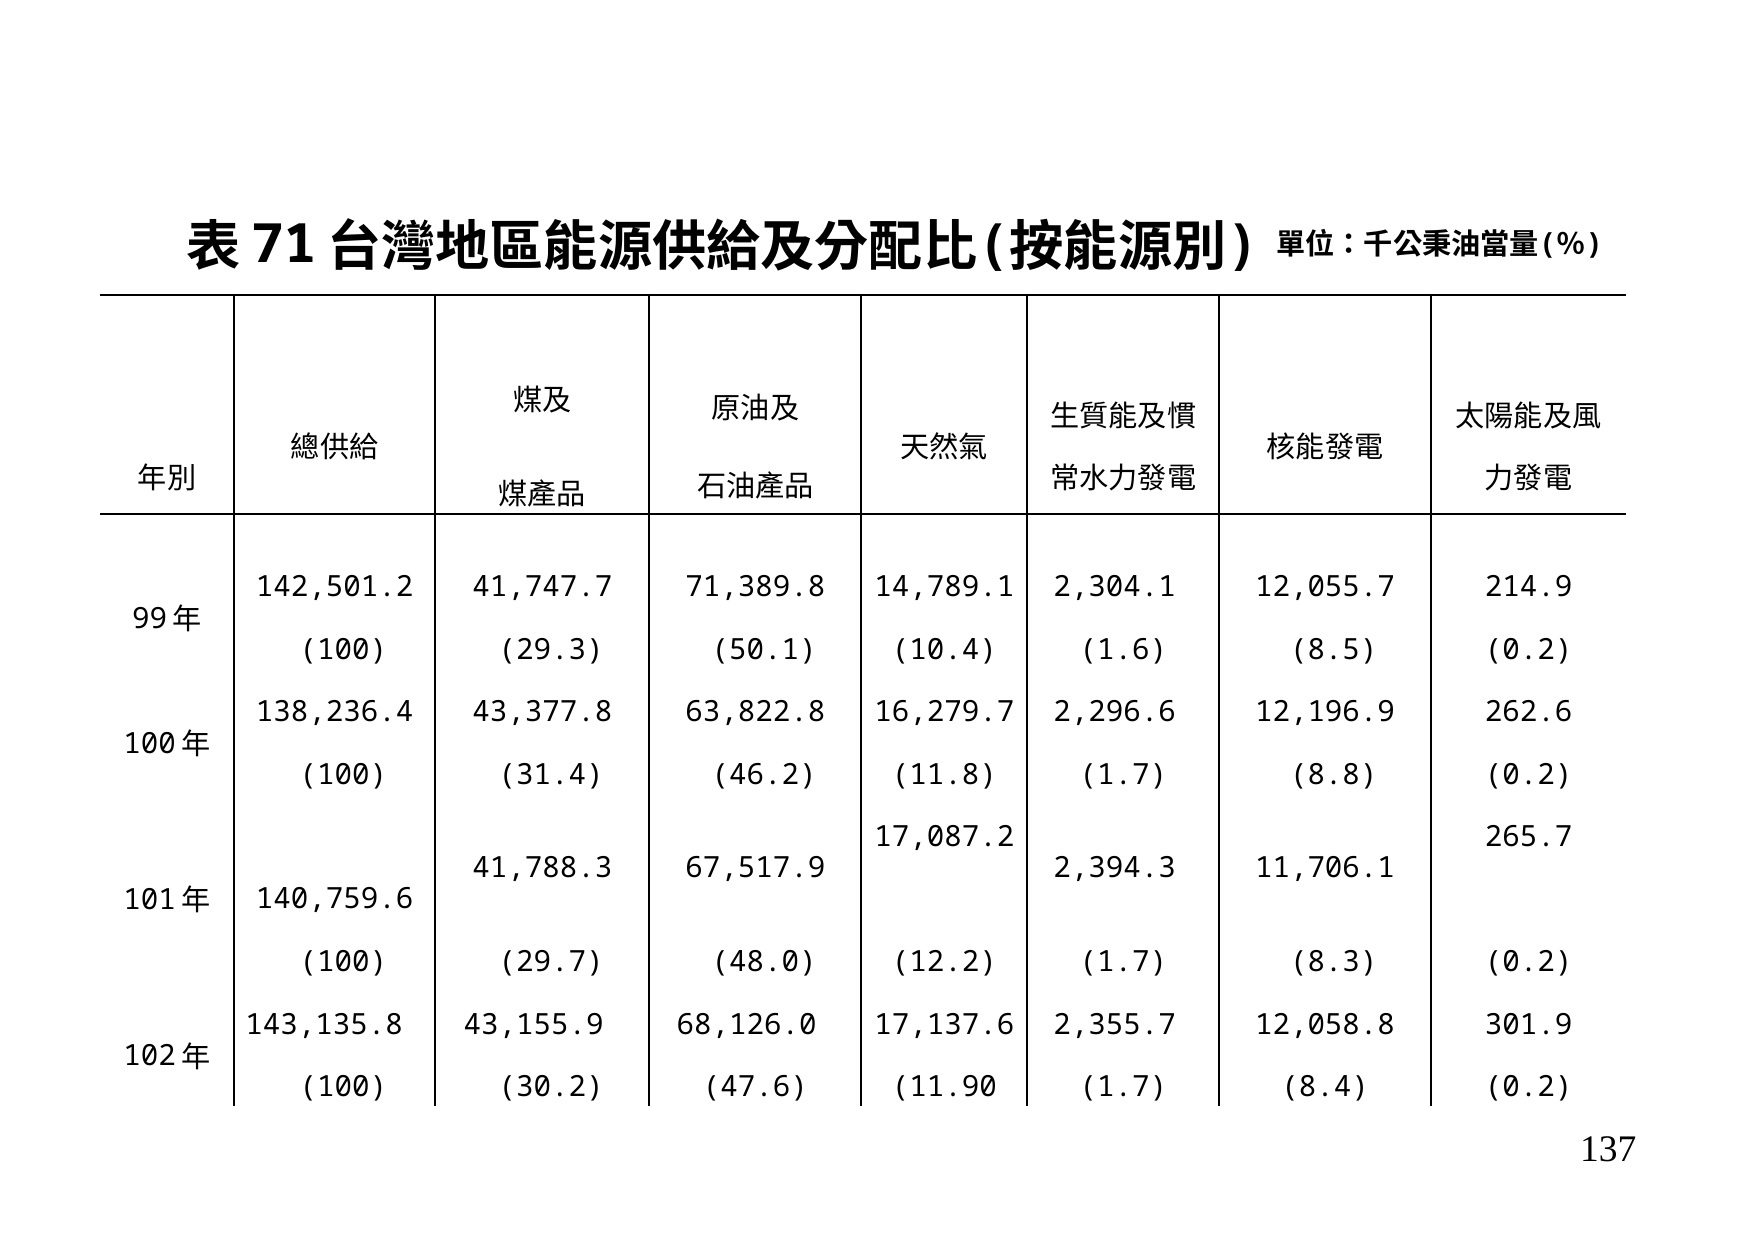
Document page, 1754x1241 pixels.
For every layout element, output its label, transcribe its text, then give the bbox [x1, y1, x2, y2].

table_cell 143,135.8 [235, 981, 434, 1044]
table_cell 43,155.9 [436, 981, 648, 1044]
table_header 原油及 石油產品 [650, 296, 860, 513]
table_cell (100) [235, 731, 434, 794]
table_cell 2,304.1 [1028, 515, 1218, 606]
table_cell (30.2) [436, 1044, 648, 1106]
table_cell 43,377.8 [436, 669, 648, 731]
table_cell 2,355.7 [1028, 981, 1218, 1044]
table_cell (1.6) [1028, 606, 1218, 669]
table_cell (8.3) [1220, 918, 1430, 981]
table_cell 301.9 [1432, 981, 1626, 1044]
table_cell (100) [235, 1044, 434, 1106]
table_cell (8.5) [1220, 606, 1430, 669]
table_cell 265.7 [1432, 794, 1626, 918]
table_cell 41,747.7 [436, 515, 648, 606]
table_cell (0.2) [1432, 606, 1626, 669]
table_cell 67,517.9 [650, 794, 860, 918]
table_cell (1.7) [1028, 1044, 1218, 1106]
table_cell 100年 [100, 669, 233, 794]
table_cell (46.2) [650, 731, 860, 794]
table_cell 16,279.7 [862, 669, 1026, 731]
table_cell 2,296.6 [1028, 669, 1218, 731]
table_cell 262.6 [1432, 669, 1626, 731]
table_cell 11,706.1 [1220, 794, 1430, 918]
table_cell 142,501.2 [235, 515, 434, 606]
table_cell (0.2) [1432, 731, 1626, 794]
table_cell (29.3) [436, 606, 648, 669]
subtitle 表71台灣地區能源供給及分配比(按能源別) 單位：千公秉油當量(％) [89, 169, 1636, 294]
table_cell (0.2) [1432, 1044, 1626, 1106]
table_cell 2,394.3 [1028, 794, 1218, 918]
table_cell 102年 [100, 981, 233, 1106]
table_cell (31.4) [436, 731, 648, 794]
table_header 核能發電 [1220, 296, 1430, 513]
table_cell (50.1) [650, 606, 860, 669]
table_cell 17,137.6 [862, 981, 1026, 1044]
table_cell 41,788.3 [436, 794, 648, 918]
table_cell (12.2) [862, 918, 1026, 981]
table_cell 140,759.6 [235, 794, 434, 918]
table_cell (10.4) [862, 606, 1026, 669]
table_cell 14,789.1 [862, 515, 1026, 606]
table_cell (29.7) [436, 918, 648, 981]
table_cell (8.4) [1220, 1044, 1430, 1106]
table_cell (100) [235, 606, 434, 669]
table_cell 138,236.4 [235, 669, 434, 731]
table_cell (11.90 [862, 1044, 1026, 1106]
table_header 天然氣 [862, 296, 1026, 513]
table_cell 63,822.8 [650, 669, 860, 731]
table_cell (0.2) [1432, 918, 1626, 981]
table_cell (1.7) [1028, 918, 1218, 981]
table_cell 12,058.8 [1220, 981, 1430, 1044]
table_cell (8.8) [1220, 731, 1430, 794]
table_cell 12,055.7 [1220, 515, 1430, 606]
table_header 年別 [100, 296, 233, 513]
table_cell (1.7) [1028, 731, 1218, 794]
table_cell 12,196.9 [1220, 669, 1430, 731]
table_cell 68,126.0 [650, 981, 860, 1044]
table_cell 214.9 [1432, 515, 1626, 606]
table_cell 101年 [100, 794, 233, 981]
table_cell (11.8) [862, 731, 1026, 794]
table_header 總供給 [235, 296, 434, 513]
table_header 煤及 煤產品 [436, 296, 648, 513]
table_cell 71,389.8 [650, 515, 860, 606]
table_cell (48.0) [650, 918, 860, 981]
table_header 生質能及慣常水力發電 [1028, 296, 1218, 513]
table_cell 99年 [100, 515, 233, 669]
table_cell 17,087.2 [862, 794, 1026, 918]
table_cell (47.6) [650, 1044, 860, 1106]
table_cell (100) [235, 918, 434, 981]
table_header 太陽能及風力發電 [1432, 296, 1626, 513]
